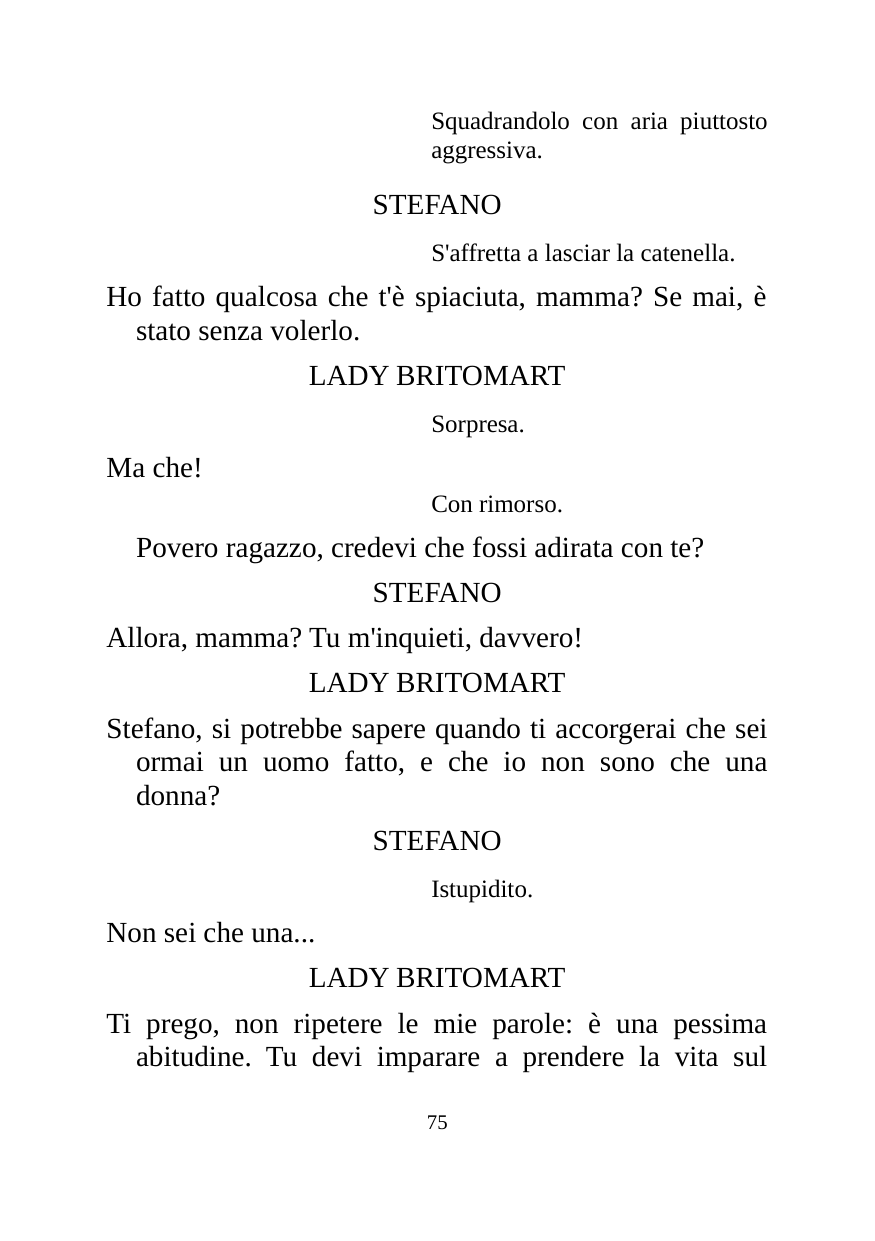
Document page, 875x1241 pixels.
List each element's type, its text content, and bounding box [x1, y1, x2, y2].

text LADY BRITOMART [106, 960, 768, 994]
text Ma che! [106, 450, 768, 483]
text Sorpresa. [431, 409, 768, 438]
text Ho fatto qualcosa che t'è spiaciuta, mamma? Se mai, è stato senza volerlo. [106, 279, 768, 346]
text Povero ragazzo, credevi che fossi adirata con te? [136, 530, 768, 563]
text S'affretta a lasciar la catenella. [431, 238, 768, 267]
text Istupidito. [431, 874, 768, 903]
text LADY BRITOMART [106, 358, 768, 391]
text STEFANO [106, 575, 768, 608]
text Squadrandolo con aria piuttosto aggressiva. [431, 106, 768, 164]
text LADY BRITOMART [106, 666, 768, 699]
text STEFANO [106, 187, 768, 221]
text Stefano, si potrebbe sapere quando ti accorgerai che sei ormai un uomo fatto, e che io non sono che una donna? [106, 711, 768, 812]
text STEFANO [106, 823, 768, 857]
text Ti prego, non ripetere le mie parole: è una pessima abitudine. Tu devi imparare a prendere la vita sul [106, 1006, 768, 1073]
text Con rimorso. [431, 489, 768, 518]
text Non sei che una... [106, 915, 768, 949]
text Allora, mamma? Tu m'inquieti, davvero! [106, 620, 768, 654]
